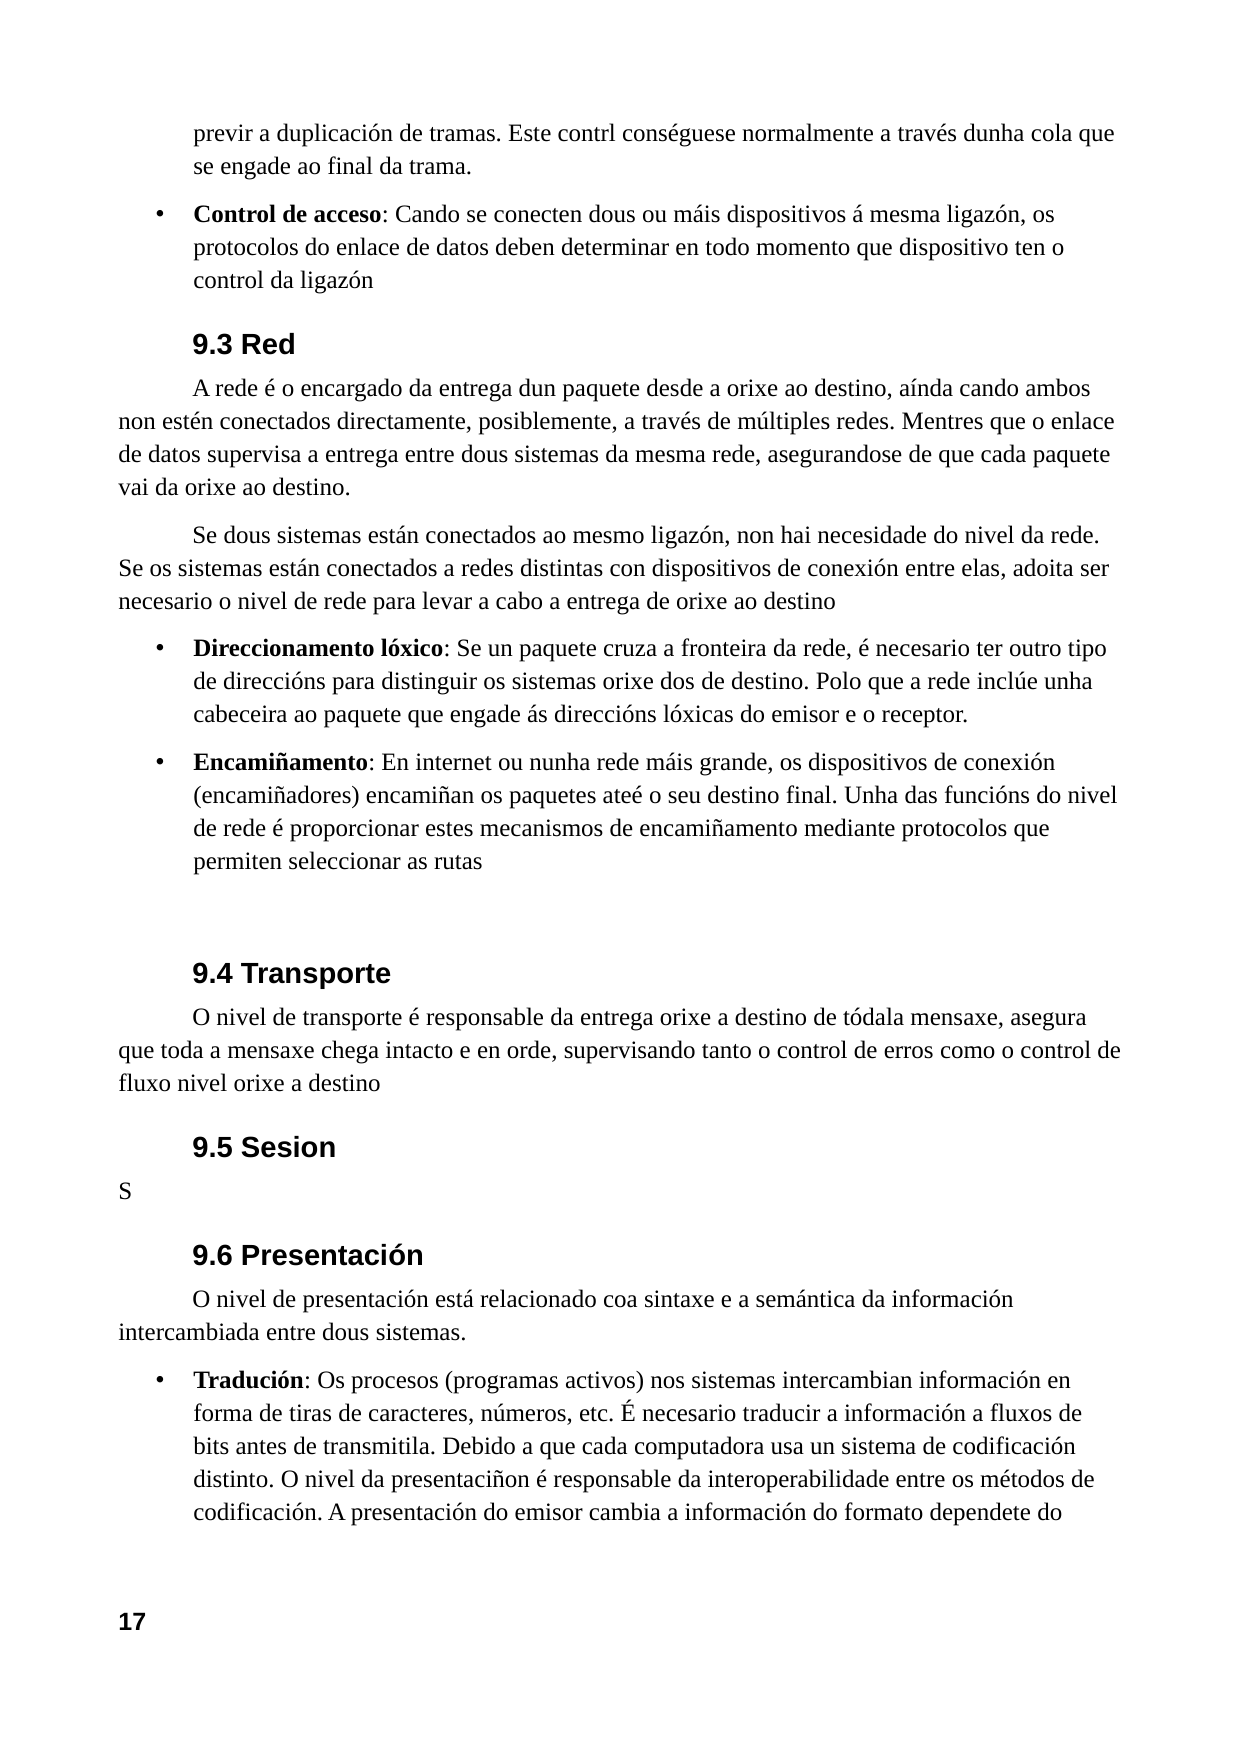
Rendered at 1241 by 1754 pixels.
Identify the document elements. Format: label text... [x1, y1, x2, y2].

list Encamiñamento: En internet ou nunha rede máis grande, os dispositivos de conexión (encamiñadores) encamiñan os paquetes ateé o seu destino final. Unha das funcións do nivel de rede é proporcionar estes mecanismos de encamiñamento mediante protocolos que permiten seleccionar as rutas [156, 747, 1122, 875]
subtitle 9.6 Presentación [118, 1238, 1122, 1272]
list Direccionamento lóxico: Se un paquete cruza a fronteira da rede, é necesario ter outro tipo de direccións para distinguir os sistemas orixe dos de destino. Polo que a rede inclúe unha cabeceira ao paquete que engade ás direccións lóxicas do emisor e o receptor. [156, 633, 1122, 728]
text A rede é o encargado da entrega dun paquete desde a orixe ao destino, aínda cando ambos non estén conectados directamente, posiblemente, a través de múltiples redes. Mentres que o enlace de datos supervisa a entrega entre dous sistemas da mesma rede, asegurandose de que cada paquete vai da orixe ao destino. [118, 373, 1122, 501]
text O nivel de transporte é responsable da entrega orixe a destino de tódala mensaxe, asegura que toda a mensaxe chega intacto e en orde, supervisando tanto o control de erros como o control de fluxo nivel orixe a destino [118, 1002, 1122, 1097]
list Tradución: Os procesos (programas activos) nos sistemas intercambian información en forma de tiras de caracteres, números, etc. É necesario traducir a información a fluxos de bits antes de transmitila. Debido a que cada computadora usa un sistema de codificación distinto. O nivel da presentaciñon é responsable da interoperabilidade entre os métodos de codificación. A presentación do emisor cambia a información do formato dependete do [156, 1365, 1122, 1526]
list Control de acceso: Cando se conecten dous ou máis dispositivos á mesma ligazón, os protocolos do enlace de datos deben determinar en todo momento que dispositivo ten o control da ligazón [156, 199, 1122, 293]
text O nivel de presentación está relacionado coa sintaxe e a semántica da información intercambiada entre dous sistemas. [118, 1284, 1122, 1346]
subtitle 9.3 Red [118, 327, 1122, 361]
text Se dous sistemas están conectados ao mesmo ligazón, non hai necesidade do nivel da rede. Se os sistemas están conectados a redes distintas con dispositivos de conexión entre elas, adoita ser necesario o nivel de rede para levar a cabo a entrega de orixe ao destino [118, 520, 1122, 614]
list previr a duplicación de tramas. Este contrl conséguese normalmente a través dunha cola que se engade ao final da trama. [156, 118, 1122, 180]
subtitle 9.4 Transporte [118, 956, 1122, 989]
text S [118, 1176, 1122, 1205]
subtitle 9.5 Sesion [118, 1130, 1122, 1164]
